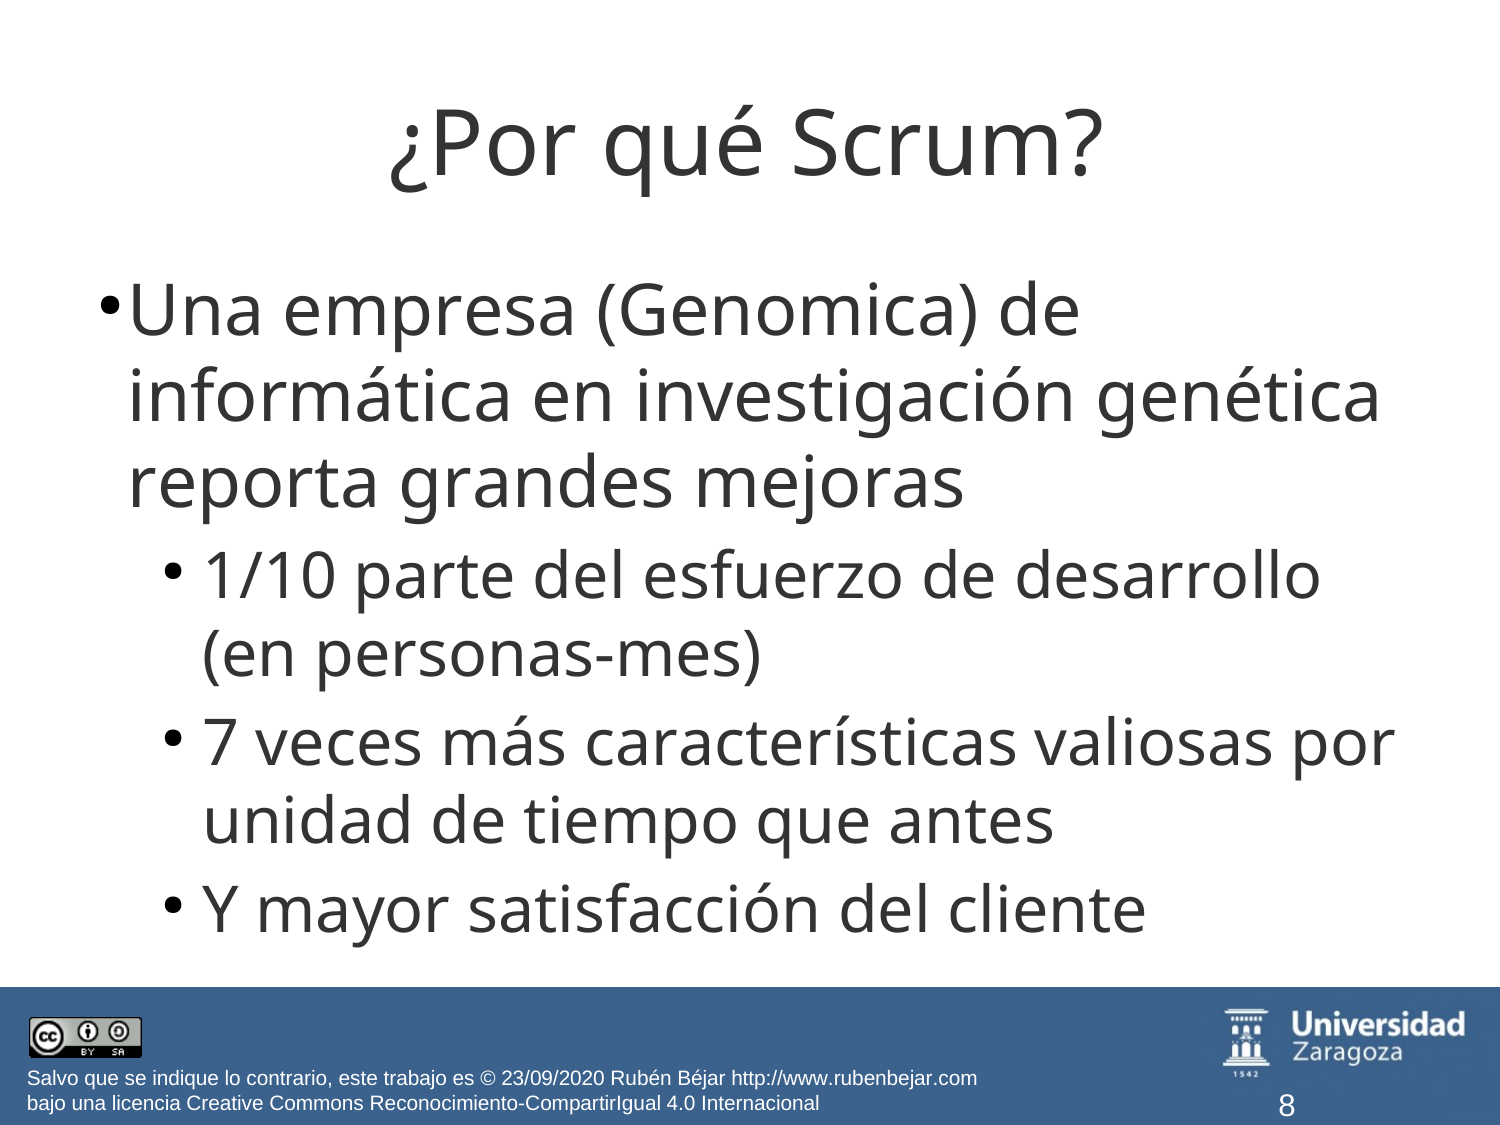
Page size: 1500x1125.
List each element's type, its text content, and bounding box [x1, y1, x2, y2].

picture [0, 987, 1500, 1125]
title ¿Por qué Scrum? [74, 21, 1420, 257]
list Una empresa (Genomica) de informática en investigación genética reporta grandes mejoras 1/10 parte del esfuerzo de desarrollo (en personas-mes) 7 veces más características valiosas por unidad de tiempo que antes Y mayor satisfacción del cliente [82, 256, 1418, 969]
